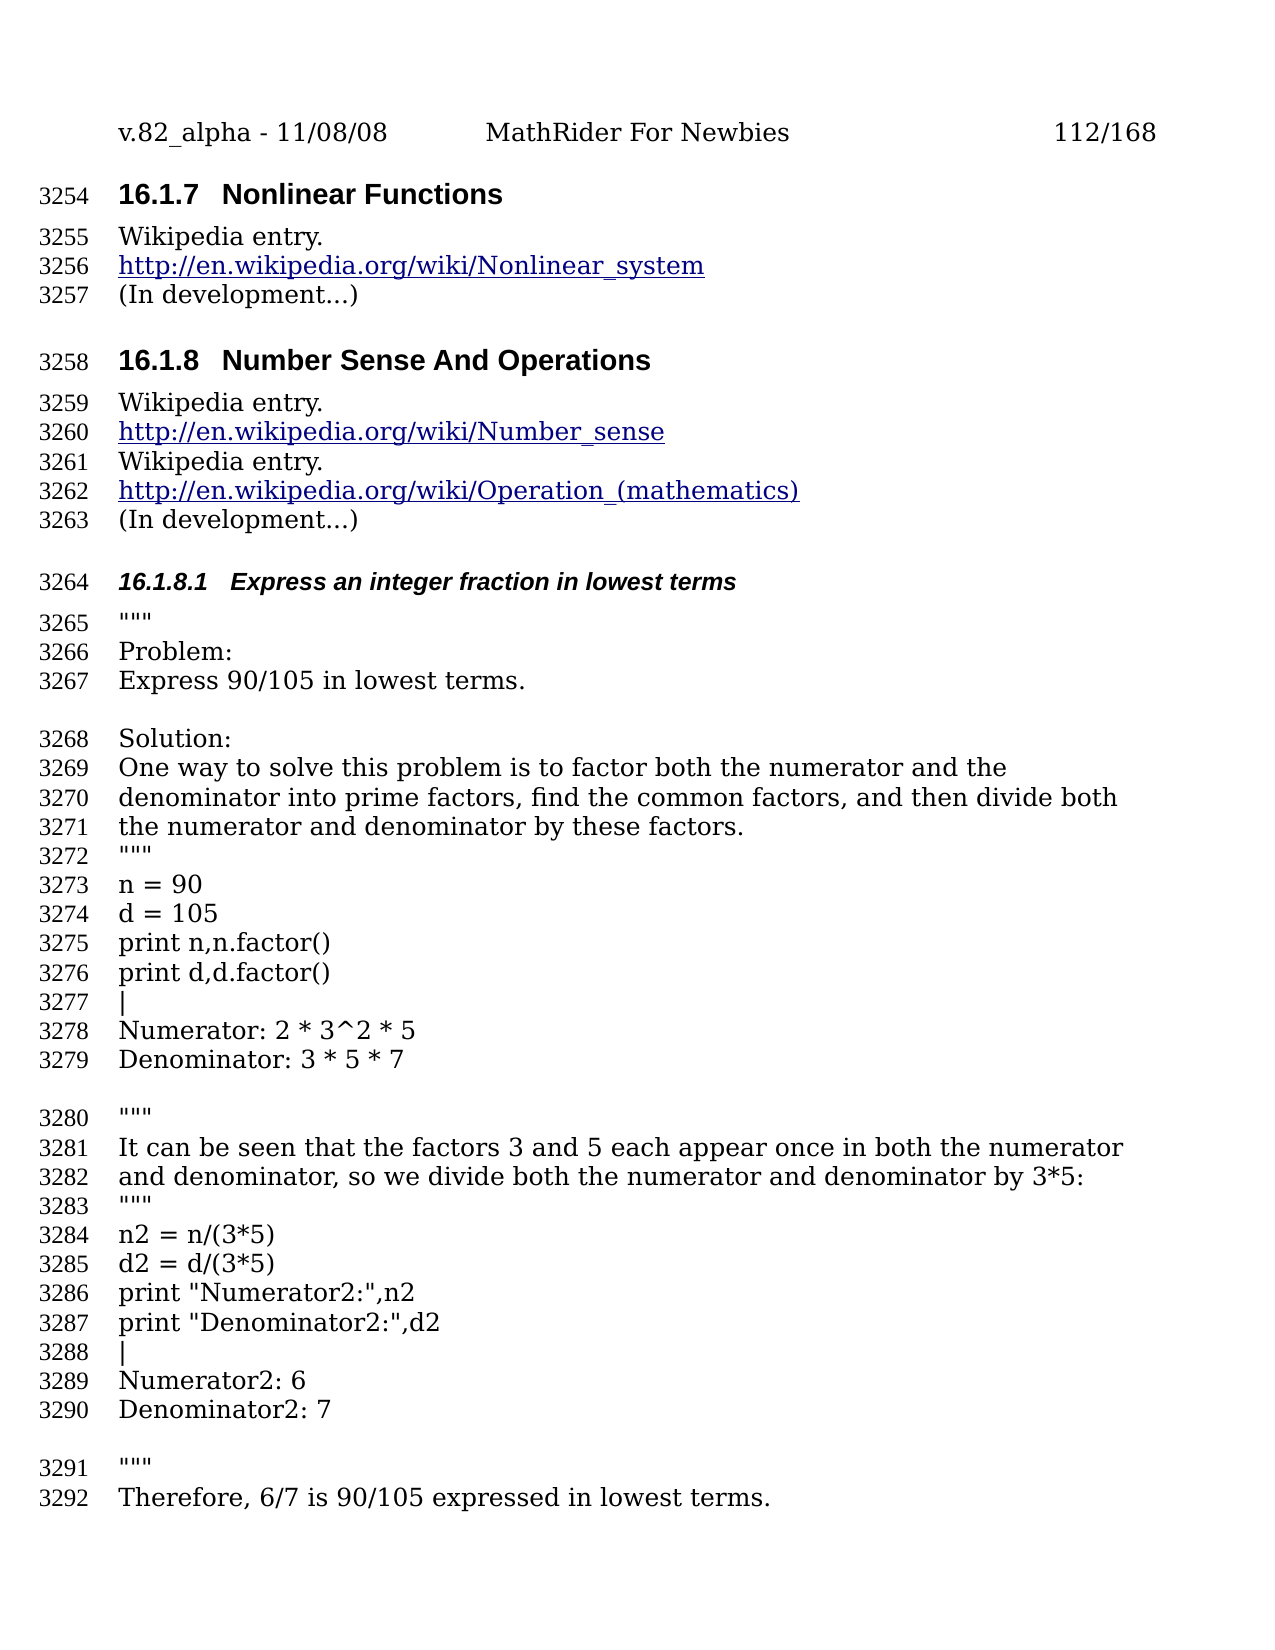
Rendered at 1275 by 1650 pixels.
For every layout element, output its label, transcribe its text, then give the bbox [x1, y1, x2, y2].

text print "Denominator2:",d2 [118, 1308, 1157, 1337]
text One way to solve this problem is to factor both the numerator and the denominator into prime factors, find the common factors, and then divide both the numerator and denominator by these factors. [118, 753, 1157, 841]
text http://en.wikipedia.org/wiki/Nonlinear_system [118, 251, 1157, 281]
text """ [118, 1453, 1157, 1483]
text d = 105 [118, 899, 1157, 928]
text (In development...) [118, 281, 1157, 310]
subtitle Express an integer fraction in lowest terms [118, 567, 1157, 596]
subtitle Number Sense And Operations [118, 343, 1157, 376]
text Wikipedia entry. [118, 447, 1157, 476]
text It can be seen that the factors 3 and 5 each appear once in both the numerator and denominator, so we divide both the numerator and denominator by 3*5: [118, 1133, 1157, 1191]
text Numerator: 2 * 3^2 * 5 [118, 1016, 1157, 1045]
text """ [118, 1103, 1157, 1133]
text Numerator2: 6 [118, 1366, 1157, 1395]
text http://en.wikipedia.org/wiki/Number_sense [118, 417, 1157, 447]
text Solution: [118, 724, 1157, 753]
text n = 90 [118, 870, 1157, 899]
text Denominator2: 7 [118, 1395, 1157, 1424]
text d2 = d/(3*5) [118, 1249, 1157, 1278]
text Express 90/105 in lowest terms. [118, 666, 1157, 695]
text """ [118, 608, 1157, 637]
text Denominator: 3 * 5 * 7 [118, 1045, 1157, 1074]
text print "Numerator2:",n2 [118, 1278, 1157, 1308]
text n2 = n/(3*5) [118, 1220, 1157, 1249]
subtitle Nonlinear Functions [118, 177, 1157, 210]
text Wikipedia entry. [118, 222, 1157, 251]
text (In development...) [118, 505, 1157, 534]
text """ [118, 1191, 1157, 1220]
text Problem: [118, 637, 1157, 666]
text print d,d.factor() [118, 958, 1157, 987]
text http://en.wikipedia.org/wiki/Operation_(mathematics) [118, 476, 1157, 505]
text Therefore, 6/7 is 90/105 expressed in lowest terms. [118, 1483, 1157, 1512]
text | [118, 1337, 1157, 1366]
text | [118, 987, 1157, 1016]
text Wikipedia entry. [118, 388, 1157, 417]
text print n,n.factor() [118, 928, 1157, 958]
text """ [118, 841, 1157, 870]
